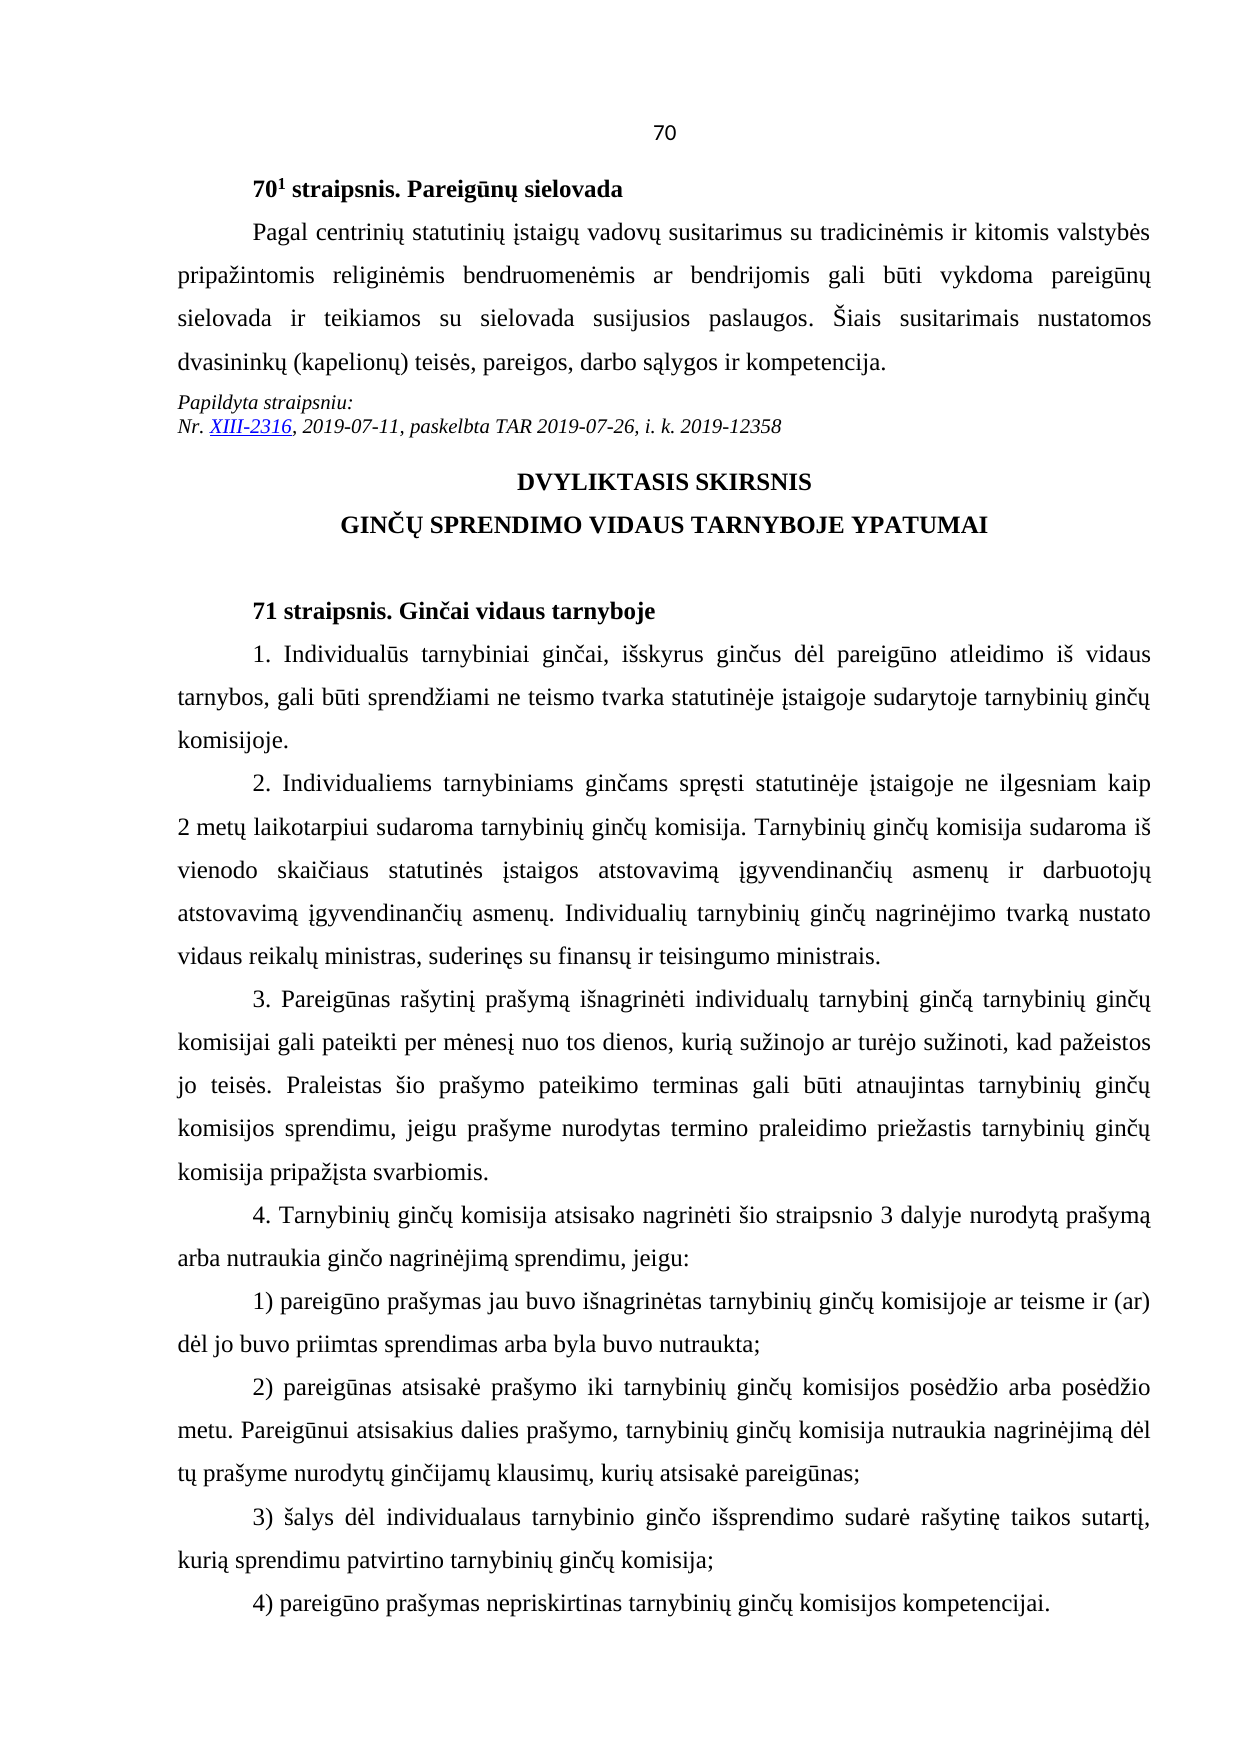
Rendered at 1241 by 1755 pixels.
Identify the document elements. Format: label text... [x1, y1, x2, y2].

text Nr. XIII-2316, 2019-07-11, paskelbta TAR 2019-07-26, i. k. 2019-12358 [177, 414, 1152, 438]
text 4. Tarnybinių ginčų komisija atsisako nagrinėti šio straipsnio 3 dalyje nurodytą prašymą arba nutraukia ginčo nagrinėjimą sprendimu, jeigu: [177, 1200, 1152, 1272]
text 2) pareigūnas atsisakė prašymo iki tarnybinių ginčų komisijos posėdžio arba posėdžio metu. Pareigūnui atsisakius dalies prašymo, tarnybinių ginčų komisija nutraukia nagrinėjimą dėl tų prašyme nurodytų ginčijamų klausimų, kurių atsisakė pareigūnas; [177, 1372, 1152, 1487]
text 2. Individualiems tarnybiniams ginčams spręsti statutinėje įstaigoje ne ilgesniam kaip 2 metų laikotarpiui sudaroma tarnybinių ginčų komisija. Tarnybinių ginčų komisija sudaroma iš vienodo skaičiaus statutinės įstaigos atstovavimą įgyvendinančių asmenų ir darbuotojų atstovavimą įgyvendinančių asmenų. Individualių tarnybinių ginčų nagrinėjimo tvarką nustato vidaus reikalų ministras, suderinęs su finansų ir teisingumo ministrais. [177, 768, 1152, 970]
text GINČŲ SPRENDIMO VIDAUS TARNYBOJE YPATUMAI [177, 510, 1152, 538]
text DVYLIKTASIS SKIRSNIS [177, 467, 1152, 495]
text 71 straipsnis. Ginčai vidaus tarnyboje [177, 596, 1152, 625]
text Pagal centrinių statutinių įstaigų vadovų susitarimus su tradicinėmis ir kitomis valstybės pripažintomis religinėmis bendruomenėmis ar bendrijomis gali būti vykdoma pareigūnų sielovada ir teikiamos su sielovada susijusios paslaugos. Šiais susitarimais nustatomos dvasininkų (kapelionų) teisės, pareigos, darbo sąlygos ir kompetencija. [177, 217, 1152, 375]
text 3. Pareigūnas rašytinį prašymą išnagrinėti individualų tarnybinį ginčą tarnybinių ginčų komisijai gali pateikti per mėnesį nuo tos dienos, kurią sužinojo ar turėjo sužinoti, kad pažeistos jo teisės. Praleistas šio prašymo pateikimo terminas gali būti atnaujintas tarnybinių ginčų komisijos sprendimu, jeigu prašyme nurodytas termino praleidimo priežastis tarnybinių ginčų komisija pripažįsta svarbiomis. [177, 984, 1152, 1185]
text 701 straipsnis. Pareigūnų sielovada [177, 174, 1152, 203]
text 1) pareigūno prašymas jau buvo išnagrinėtas tarnybinių ginčų komisijoje ar teisme ir (ar) dėl jo buvo priimtas sprendimas arba byla buvo nutraukta; [177, 1286, 1152, 1358]
text Papildyta straipsniu: [177, 390, 1152, 414]
text 1. Individualūs tarnybiniai ginčai, išskyrus ginčus dėl pareigūno atleidimo iš vidaus tarnybos, gali būti sprendžiami ne teismo tvarka statutinėje įstaigoje sudarytoje tarnybinių ginčų komisijoje. [177, 639, 1152, 754]
text 4) pareigūno prašymas nepriskirtinas tarnybinių ginčų komisijos kompetencijai. [177, 1588, 1152, 1617]
text 3) šalys dėl individualaus tarnybinio ginčo išsprendimo sudarė rašytinę taikos sutartį, kurią sprendimu patvirtino tarnybinių ginčų komisija; [177, 1502, 1152, 1573]
